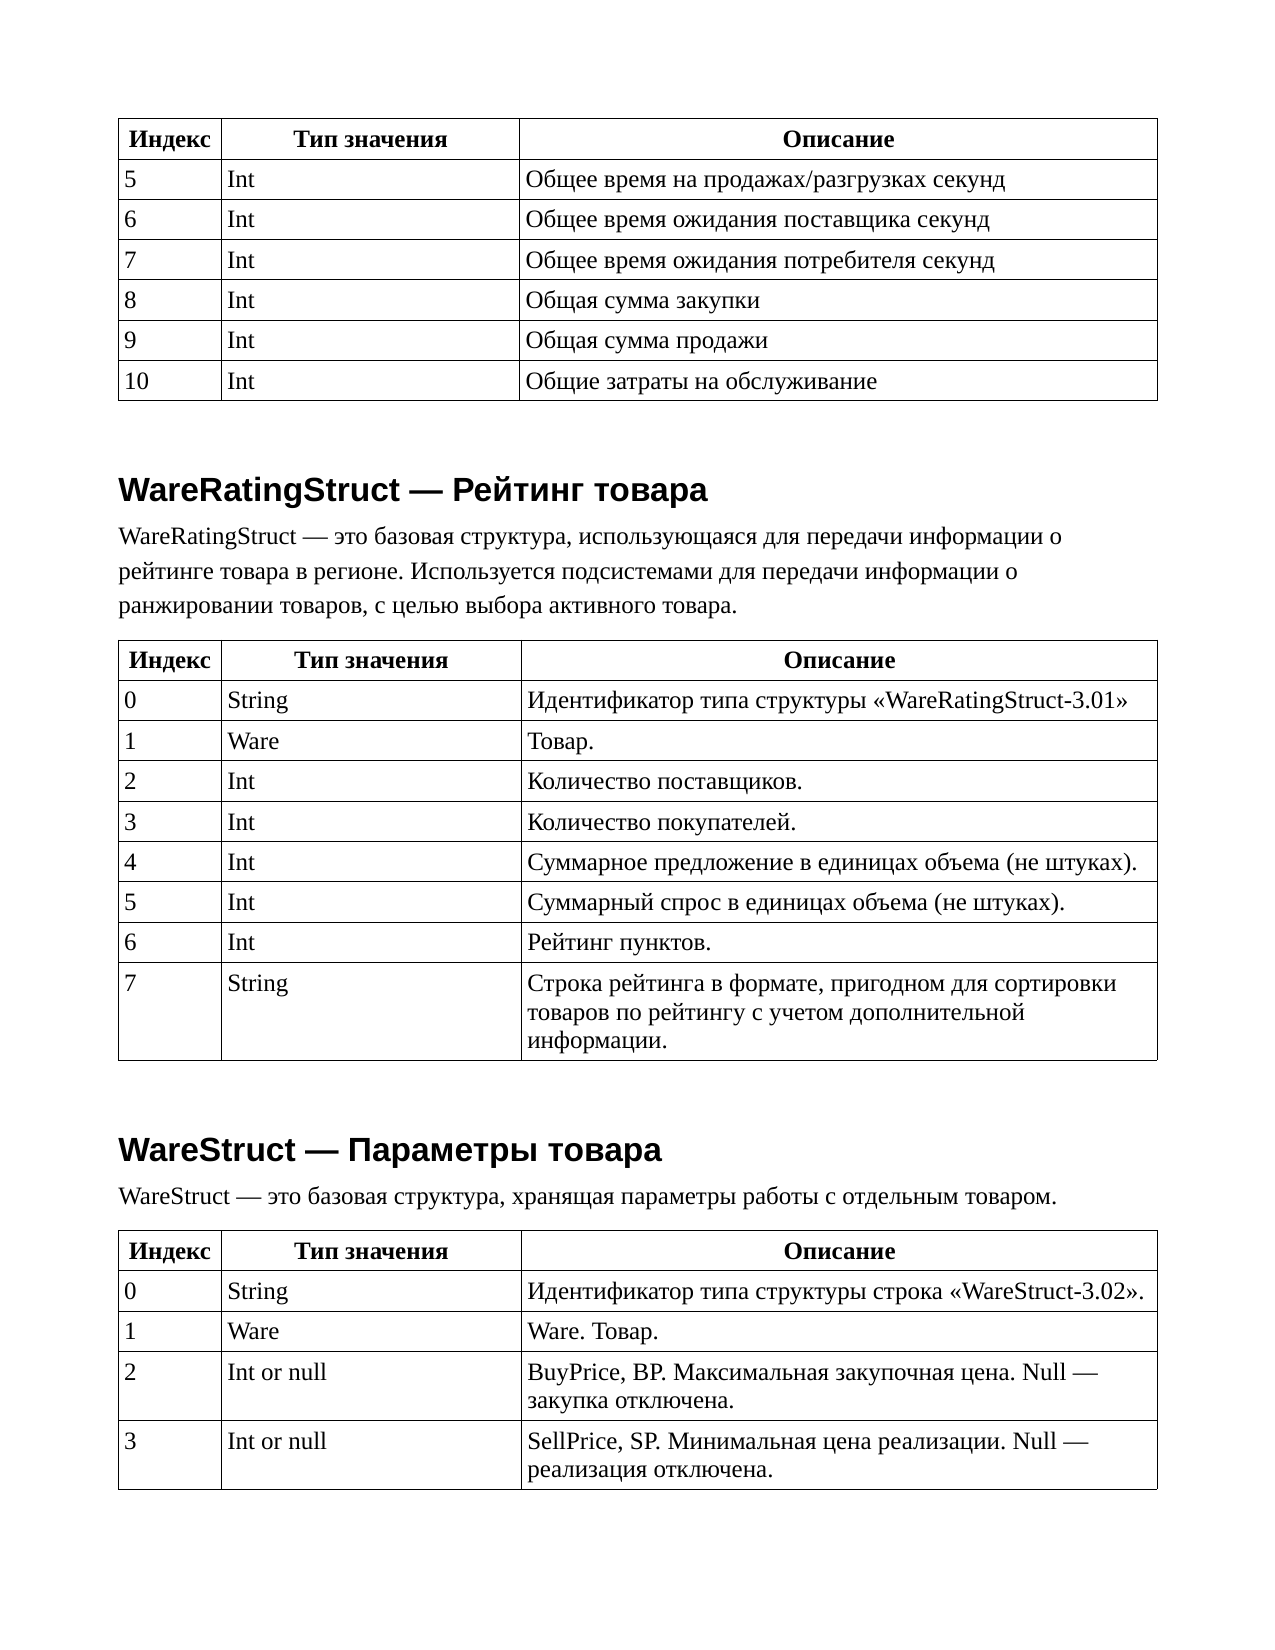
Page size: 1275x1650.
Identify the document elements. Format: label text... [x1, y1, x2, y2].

table_cell Ware [222, 1312, 521, 1351]
table_cell Строка рейтинга в формате, пригодном для сортировки товаров по рейтингу с учетом дополнительной информации. [522, 963, 1157, 1060]
table_cell Общая сумма закупки [520, 280, 1157, 320]
table_cell Int [222, 761, 521, 801]
table_header Индекс [119, 1231, 221, 1270]
table_cell 5 [119, 160, 221, 199]
table_cell 6 [119, 200, 221, 239]
table_header Тип значения [222, 641, 521, 680]
table_cell Рейтинг пунктов. [522, 923, 1157, 962]
table_cell 6 [119, 923, 221, 962]
table_cell 3 [119, 1421, 221, 1489]
table_cell Общие затраты на обслуживание [520, 361, 1157, 400]
table_cell String [222, 1271, 521, 1311]
table_cell 10 [119, 361, 221, 400]
table_cell Int [222, 321, 519, 360]
table_header Тип значения [222, 1231, 521, 1270]
table_cell 0 [119, 681, 221, 720]
table_cell 1 [119, 721, 221, 760]
text WareStruct — это базовая структура, хранящая параметры работы с отдельным товаром. [118, 1181, 1157, 1210]
table_cell 1 [119, 1312, 221, 1351]
subtitle WareRatingStruct — Рейтинг товара [118, 470, 1157, 509]
table_cell SellPrice, SP. Минимальная цена реализации. Null — реализация отключена. [522, 1421, 1157, 1489]
table_cell Количество поставщиков. [522, 761, 1157, 801]
table_cell Общая сумма продажи [520, 321, 1157, 360]
table_header Индекс [119, 119, 221, 158]
table_cell Суммарное предложение в единицах объема (не штуках). [522, 842, 1157, 881]
table_cell Int or null [222, 1352, 521, 1420]
table_cell 7 [119, 963, 221, 1060]
table_cell Int [222, 280, 519, 320]
table_cell Идентификатор типа структуры строка «WareStruct-3.02». [522, 1271, 1157, 1311]
table_header Индекс [119, 641, 221, 680]
subtitle WareStruct — Параметры товара [118, 1130, 1157, 1168]
table_cell 5 [119, 882, 221, 922]
table_cell 4 [119, 842, 221, 881]
table_cell Общее время ожидания потребителя секунд [520, 240, 1157, 279]
table_cell 2 [119, 1352, 221, 1420]
table_cell String [222, 681, 521, 720]
table_header Тип значения [222, 119, 519, 158]
table_header Описание [522, 641, 1157, 680]
table_cell Int [222, 200, 519, 239]
table_cell Товар. [522, 721, 1157, 760]
table_cell 0 [119, 1271, 221, 1311]
table_cell 3 [119, 802, 221, 841]
table_header Описание [522, 1231, 1157, 1270]
text WareRatingStruct — это базовая структура, использующаяся для передачи информации о рейтинге товара в регионе. Используется подсистемами для передачи информации о ранжировании товаров, с целью выбора активного товара. [118, 521, 1157, 619]
table_cell 9 [119, 321, 221, 360]
table_cell Общее время на продажах/разгрузках секунд [520, 160, 1157, 199]
table_cell Int [222, 160, 519, 199]
table_cell String [222, 963, 521, 1060]
table_header Описание [520, 119, 1157, 158]
table_cell Ware. Товар. [522, 1312, 1157, 1351]
table_cell Общее время ожидания поставщика секунд [520, 200, 1157, 239]
table_cell Int [222, 802, 521, 841]
table_cell Ware [222, 721, 521, 760]
table_cell Int [222, 882, 521, 922]
table_cell Int [222, 361, 519, 400]
table_cell Идентификатор типа структуры «WareRatingStruct-3.01» [522, 681, 1157, 720]
table_cell Int [222, 240, 519, 279]
table_cell 7 [119, 240, 221, 279]
table_cell Количество покупателей. [522, 802, 1157, 841]
table_cell BuyPrice, BP. Максимальная закупочная цена. Null — закупка отключена. [522, 1352, 1157, 1420]
table_cell Суммарный спрос в единицах объема (не штуках). [522, 882, 1157, 922]
table_cell Int [222, 842, 521, 881]
table_cell Int or null [222, 1421, 521, 1489]
table_cell 8 [119, 280, 221, 320]
table_cell 2 [119, 761, 221, 801]
table_cell Int [222, 923, 521, 962]
